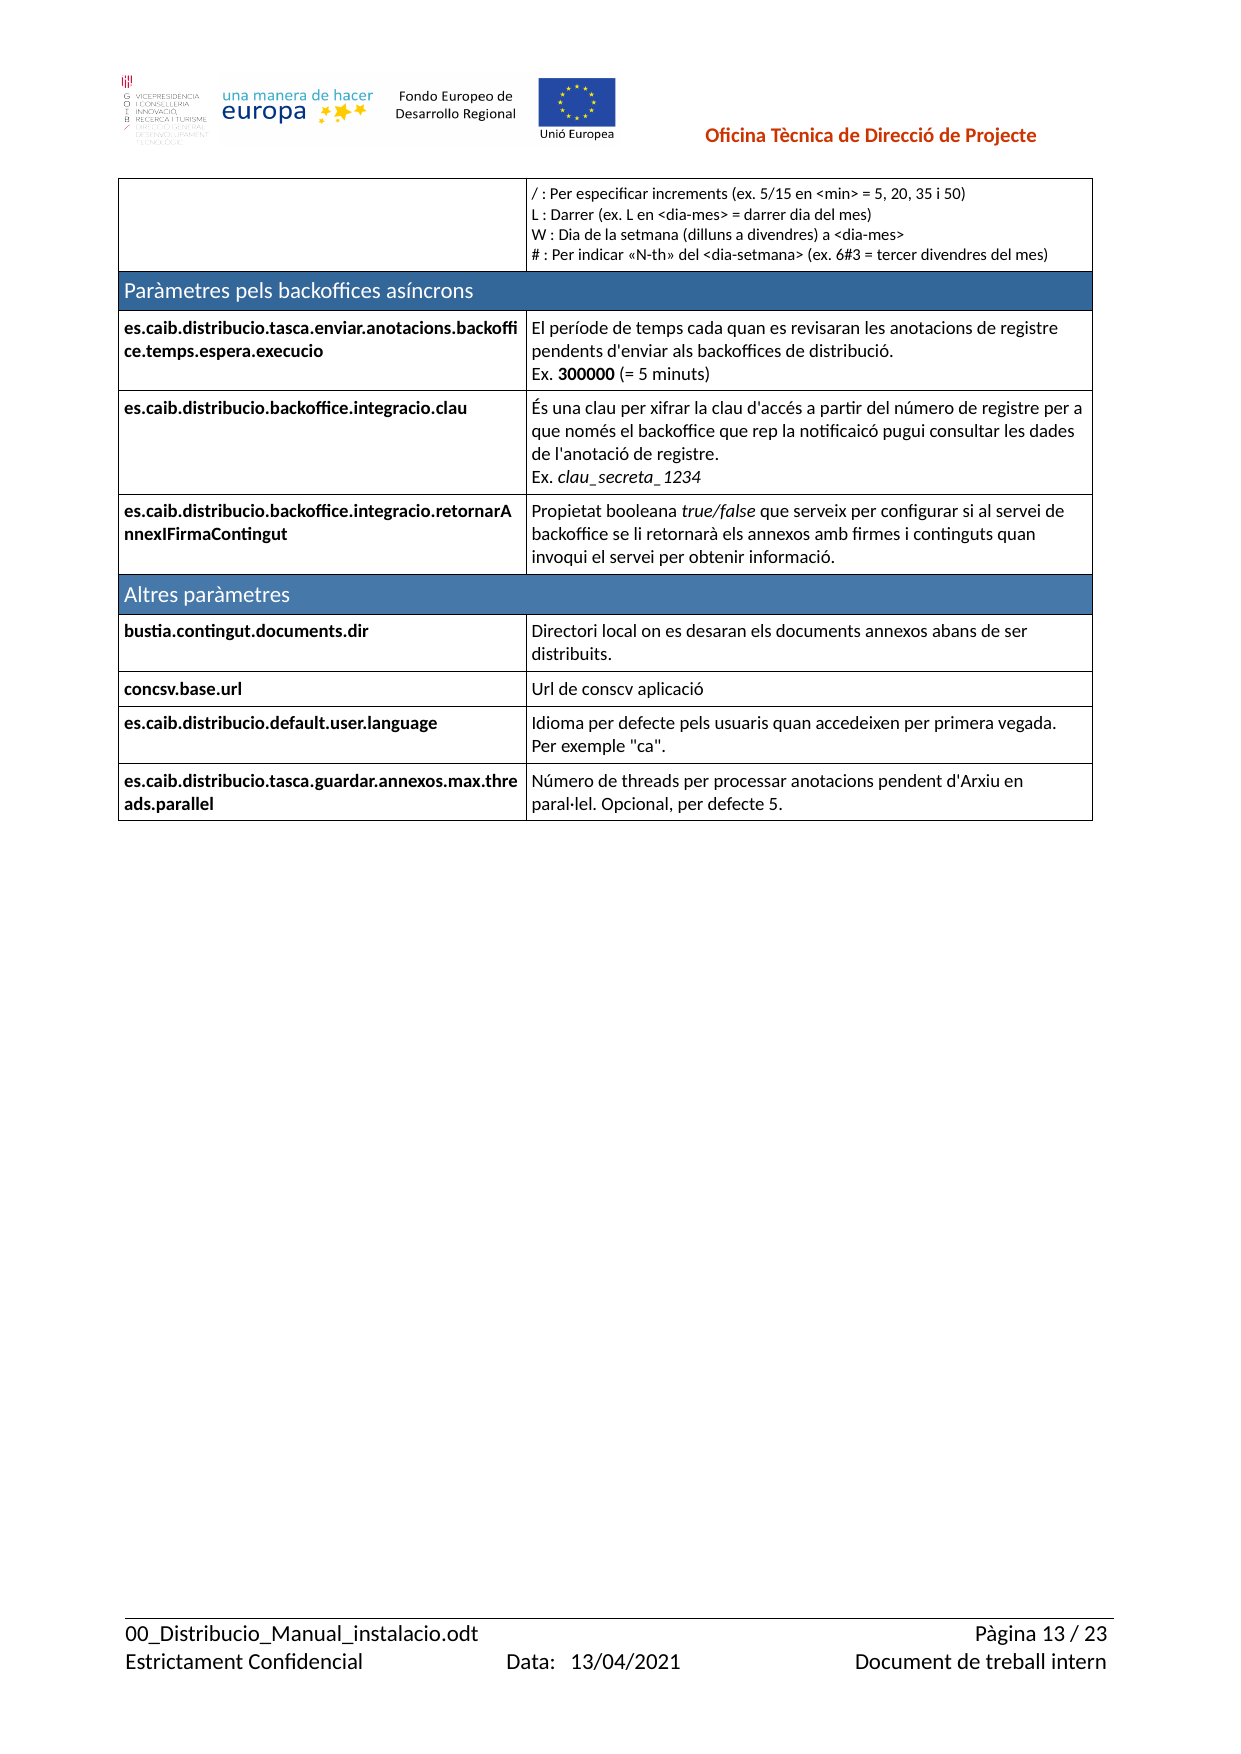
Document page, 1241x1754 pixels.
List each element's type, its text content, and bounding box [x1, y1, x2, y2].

table_cell Propietat booleana true/false que serveix per configurar si al servei de backoffice se li retornarà els annexos amb firmes i continguts quan invoqui el servei per obtenir informació. [527, 495, 1092, 574]
table_cell concsv.base.url [119, 672, 526, 706]
table_cell Número de threads per processar anotacions pendent d'Arxiu en paral·lel. Opcional, per defecte 5. [527, 764, 1092, 820]
table_cell Directori local on es desaran els documents annexos abans de ser distribuits. [527, 615, 1092, 671]
table_cell Paràmetres pels backoffices asíncrons [119, 272, 1092, 310]
table_cell es.caib.distribucio.tasca.guardar.annexos.max.threads.parallel [119, 764, 526, 820]
table_cell És una clau per xifrar la clau d'accés a partir del número de registre per a que només el backoffice que rep la notificaicó pugui consultar les dades de l'anotació de registre. Ex. clau_secreta_1234 [527, 391, 1092, 494]
table_cell es.caib.distribucio.tasca.enviar.anotacions.backoffice.temps.espera.execucio [119, 311, 526, 390]
table_cell bustia.contingut.documents.dir [119, 615, 526, 671]
picture [118, 73, 213, 147]
table_cell / : Per especificar increments (ex. 5/15 en <min> = 5, 20, 35 i 50) L : Darrer (ex. L en <dia-mes> = darrer dia del mes) W : Dia de la setmana (dilluns a divendres) a <dia-mes> # : Per indicar «N-th» del <dia-setmana> (ex. 6#3 = tercer divendres del mes) [527, 179, 1092, 271]
table_cell El període de temps cada quan es revisaran les anotacions de registre pendents d'enviar als backoffices de distribució. Ex. 300000 (= 5 minuts) [527, 311, 1092, 390]
table_cell es.caib.distribucio.default.user.language [119, 707, 526, 763]
picture [219, 73, 621, 147]
table_cell es.caib.distribucio.backoffice.integracio.clau [119, 391, 526, 494]
table_cell [119, 179, 526, 271]
table_header Altres paràmetres [119, 575, 1092, 614]
table_cell Url de conscv aplicació [527, 672, 1092, 706]
table_cell Idioma per defecte pels usuaris quan accedeixen per primera vegada. Per exemple "ca". [527, 707, 1092, 763]
table_cell es.caib.distribucio.backoffice.integracio.retornarAnnexIFirmaContingut [119, 495, 526, 574]
